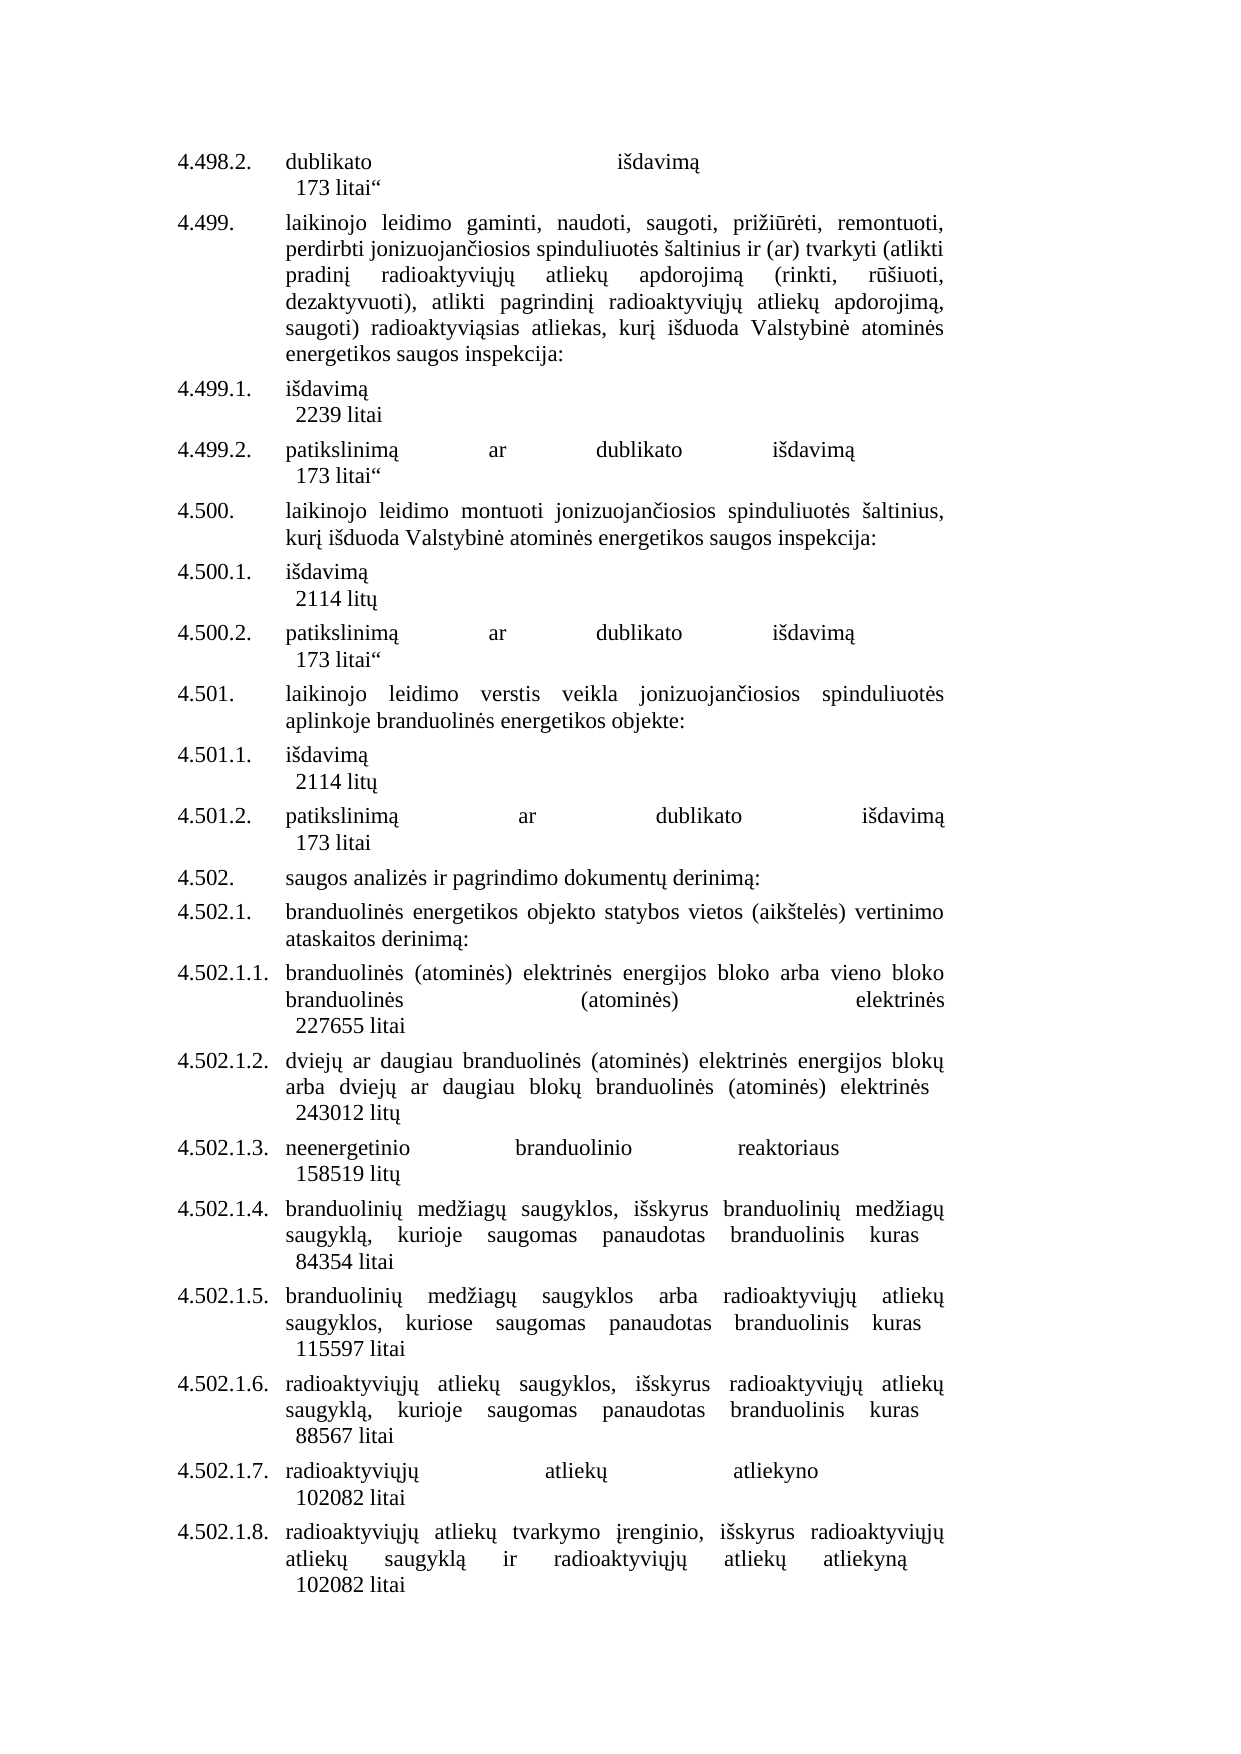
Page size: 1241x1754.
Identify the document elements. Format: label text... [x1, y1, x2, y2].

text 4.502.1.6. radioaktyviųjų atliekų saugyklos, išskyrus radioaktyviųjų atliekų saugyklą, kurioje saugomas panaudotas branduolinis kuras 88567 litai [177, 1370, 945, 1449]
text 4.500.1. išdavimą 2114 litų [177, 558, 945, 611]
text 4.502.1.7. radioaktyviųjų atliekų atliekyno 102082 litai [177, 1457, 945, 1510]
text 4.501.2. patikslinimą ar dublikato išdavimą 173 litai [177, 802, 945, 855]
text 4.500.2. patikslinimą ar dublikato išdavimą 173 litai“ [177, 619, 945, 672]
text 4.498.2. dublikato išdavimą 173 litai“ [177, 148, 945, 200]
text 4.502. saugos analizės ir pagrindimo dokumentų derinimą: [177, 863, 945, 890]
text 4.499.1. išdavimą 2239 litai [177, 375, 945, 428]
text 4.499.2. patikslinimą ar dublikato išdavimą 173 litai“ [177, 436, 945, 489]
text 4.502.1.3. neenergetinio branduolinio reaktoriaus 158519 litų [177, 1134, 945, 1187]
text 4.502.1.8. radioaktyviųjų atliekų tvarkymo įrenginio, išskyrus radioaktyviųjų atliekų saugyklą ir radioaktyviųjų atliekų atliekyną 102082 litai [177, 1518, 945, 1597]
text 4.502.1.2. dviejų ar daugiau branduolinės (atominės) elektrinės energijos blokų arba dviejų ar daugiau blokų branduolinės (atominės) elektrinės 243012 litų [177, 1047, 945, 1126]
text 4.499. laikinojo leidimo gaminti, naudoti, saugoti, prižiūrėti, remontuoti, perdirbti jonizuojančiosios spinduliuotės šaltinius ir (ar) tvarkyti (atlikti pradinį radioaktyviųjų atliekų apdorojimą (rinkti, rūšiuoti, dezaktyvuoti), atlikti pagrindinį radioaktyviųjų atliekų apdorojimą, saugoti) radioaktyviąsias atliekas, kurį išduoda Valstybinė atominės energetikos saugos inspekcija: [177, 209, 945, 367]
text 4.502.1.1. branduolinės (atominės) elektrinės energijos bloko arba vieno bloko branduolinės (atominės) elektrinės 227655 litai [177, 959, 945, 1038]
text 4.501.1. išdavimą 2114 litų [177, 741, 945, 794]
text 4.502.1.4. branduolinių medžiagų saugyklos, išskyrus branduolinių medžiagų saugyklą, kurioje saugomas panaudotas branduolinis kuras 84354 litai [177, 1195, 945, 1274]
text 4.502.1. branduolinės energetikos objekto statybos vietos (aikštelės) vertinimo ataskaitos derinimą: [177, 898, 945, 951]
text 4.502.1.5. branduolinių medžiagų saugyklos arba radioaktyviųjų atliekų saugyklos, kuriose saugomas panaudotas branduolinis kuras 115597 litai [177, 1282, 945, 1362]
text 4.500. laikinojo leidimo montuoti jonizuojančiosios spinduliuotės šaltinius, kurį išduoda Valstybinė atominės energetikos saugos inspekcija: [177, 497, 945, 550]
text 4.501. laikinojo leidimo verstis veikla jonizuojančiosios spinduliuotės aplinkoje branduolinės energetikos objekte: [177, 680, 945, 733]
